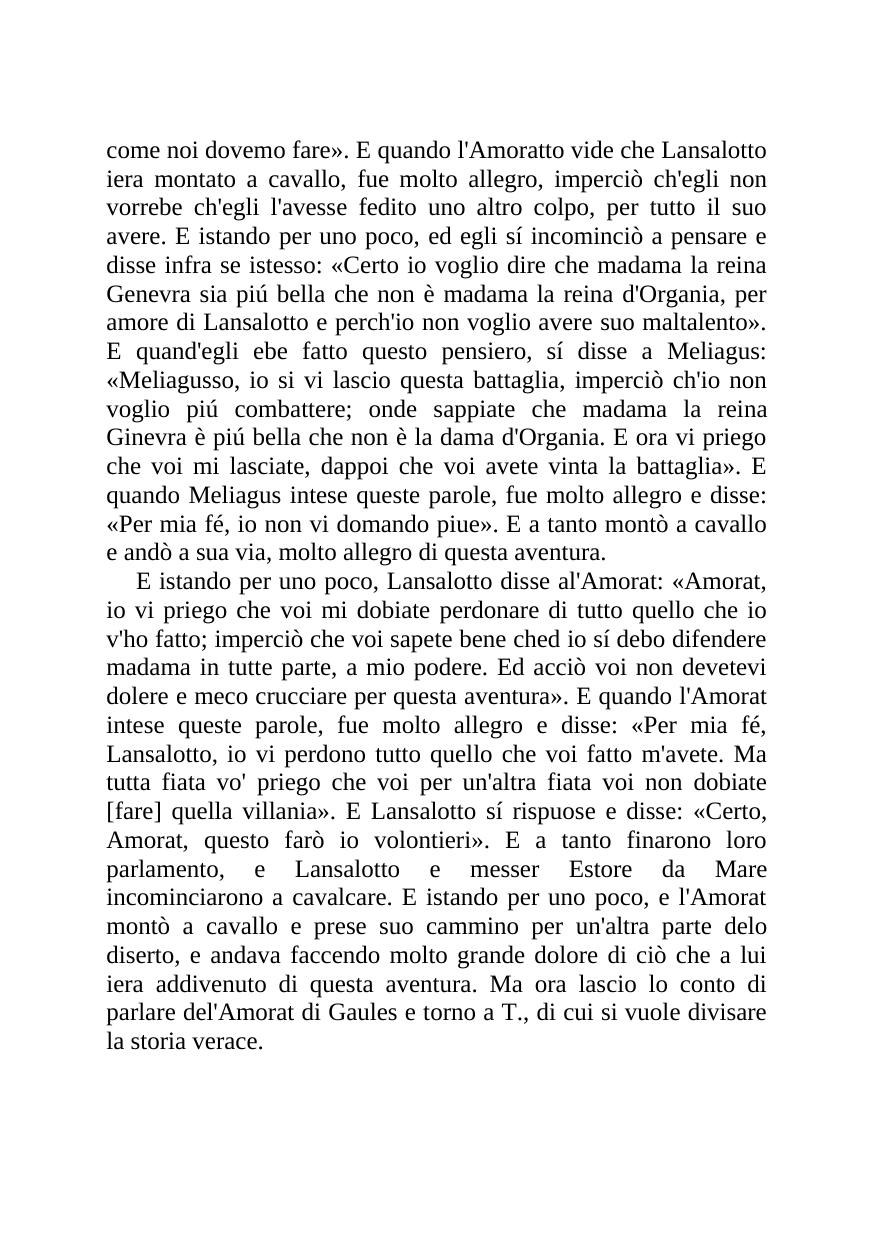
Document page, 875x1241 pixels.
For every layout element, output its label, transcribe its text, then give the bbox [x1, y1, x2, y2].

text come noi dovemo fare». E quando l'Amoratto vide che Lansalotto iera montato a cavallo, fue molto allegro, imperciò ch'egli non vorrebe ch'egli l'avesse fedito uno altro colpo, per tutto il suo avere. E istando per uno poco, ed egli sí incominciò a pensare e disse infra se istesso: «Certo io voglio dire che madama la reina Genevra sia piú bella che non è madama la reina d'Organia, per amore di Lansalotto e perch'io non voglio avere suo maltalento». E quand'egli ebe fatto questo pensiero, sí disse a Meliagus: «Meliagusso, io si vi lascio questa battaglia, imperciò ch'io non voglio piú combattere; onde sappiate che madama la reina Ginevra è piú bella che non è la dama d'Organia. E ora vi priego che voi mi lasciate, dappoi che voi avete vinta la battaglia». E quando Meliagus intese queste parole, fue molto allegro e disse: «Per mia fé, io non vi domando piue». E a tanto montò a cavallo e andò a sua via, molto allegro di questa aventura. [106, 135, 768, 566]
text E istando per uno poco, Lansalotto disse al'Amorat: «Amorat, io vi priego che voi mi dobiate perdonare di tutto quello che io v'ho fatto; imperciò che voi sapete bene ched io sí debo difendere madama in tutte parte, a mio podere. Ed acciò voi non devetevi dolere e meco crucciare per questa aventura». E quando l'Amorat intese queste parole, fue molto allegro e disse: «Per mia fé, Lansalotto, io vi perdono tutto quello che voi fatto m'avete. Ma tutta fiata vo' priego che voi per un'altra fiata voi non dobiate [fare] quella villania». E Lansalotto sí rispuose e disse: «Certo, Amorat, questo farò io volontieri». E a tanto finarono loro parlamento, e Lansalotto e messer Estore da Mare incominciarono a cavalcare. E istando per uno poco, e l'Amorat montò a cavallo e prese suo cammino per un'altra parte delo diserto, e andava faccendo molto grande dolore di ciò che a lui iera addivenuto di questa aventura. Ma ora lascio lo conto di parlare del'Amorat di Gaules e torno a T., di cui si vuole divisare la storia verace. [106, 566, 768, 1055]
